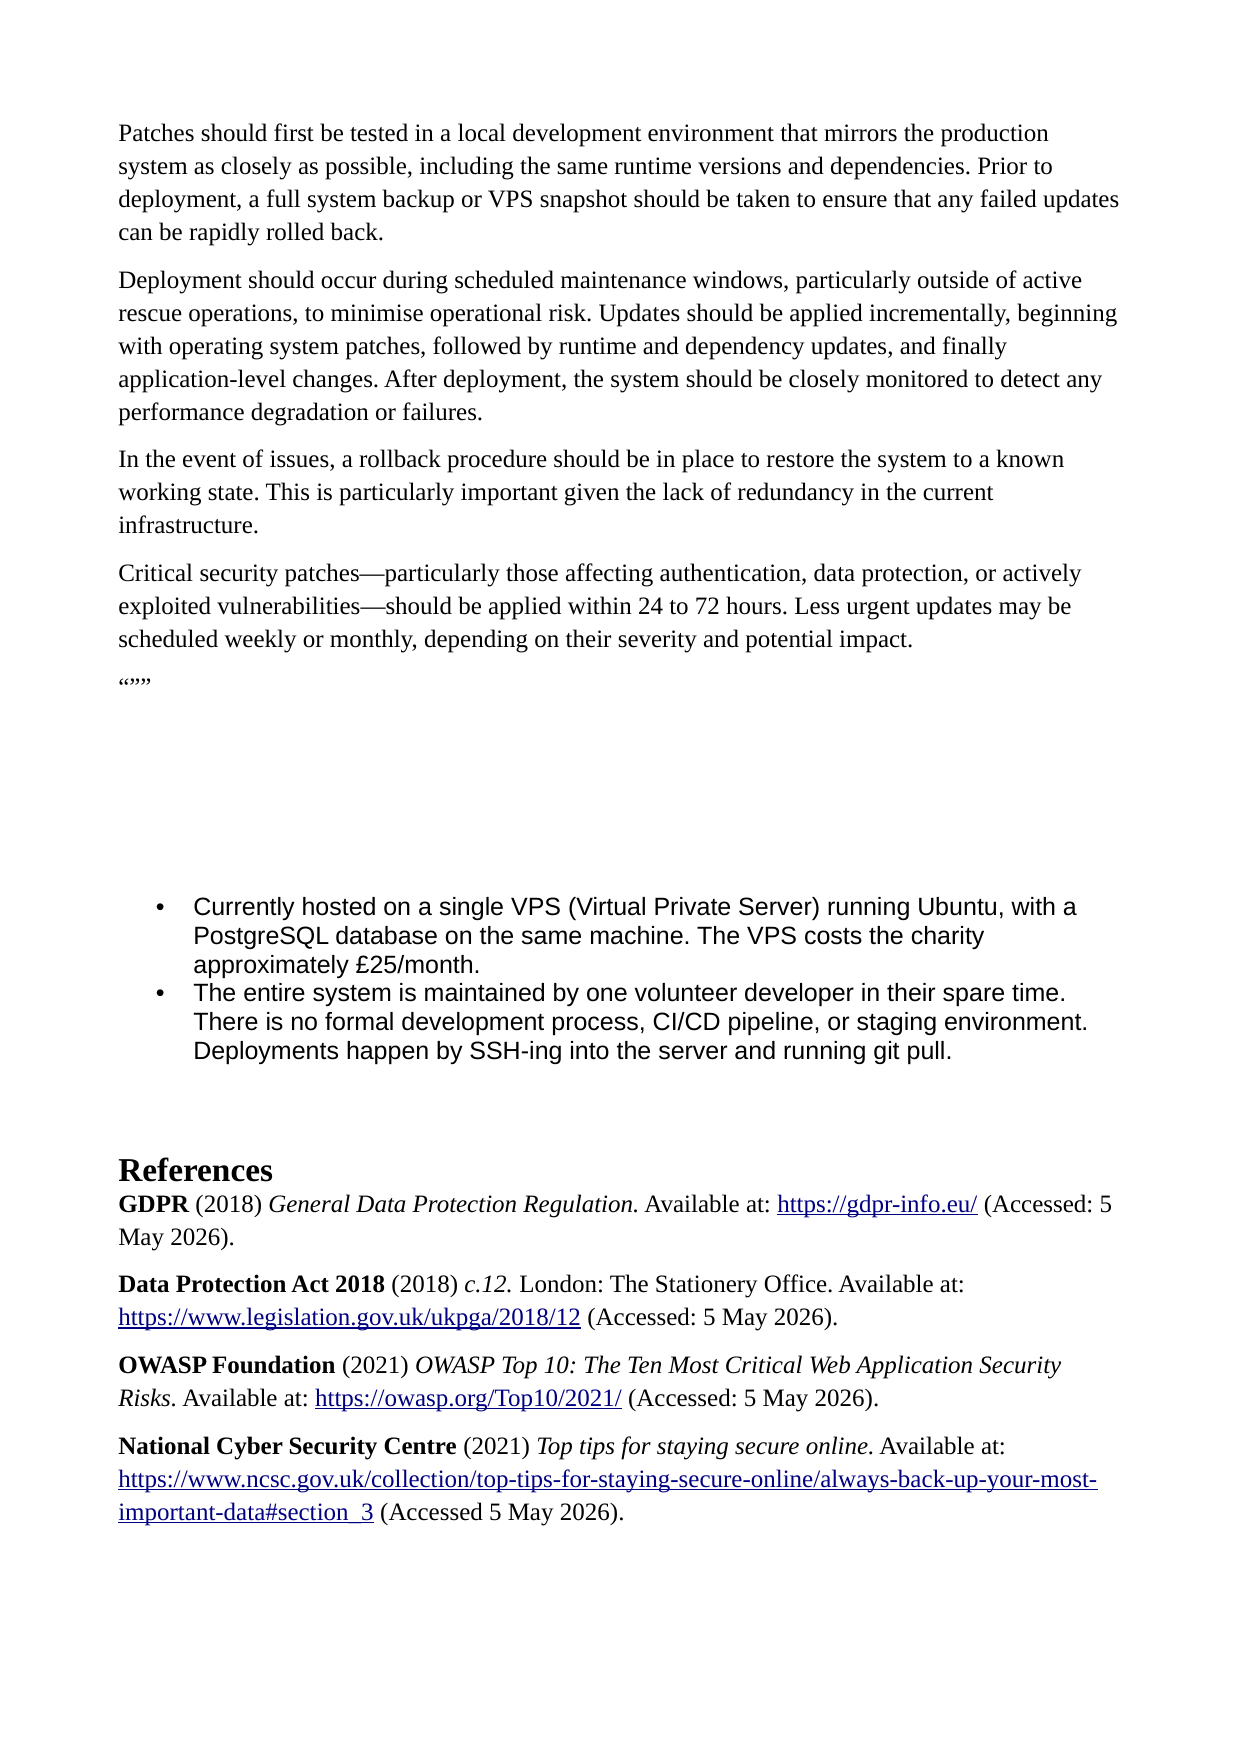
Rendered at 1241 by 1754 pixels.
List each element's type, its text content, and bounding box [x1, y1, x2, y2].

text Critical security patches—particularly those affecting authentication, data protection, or actively exploited vulnerabilities—should be applied within 24 to 72 hours. Less urgent updates may be scheduled weekly or monthly, depending on their severity and potential impact. [118, 558, 1122, 653]
text OWASP Foundation (2021) OWASP Top 10: The Ten Most Critical Web Application Security Risks. Available at: https://owasp.org/Top10/2021/ (Accessed: 5 May 2026). [118, 1350, 1122, 1412]
list The entire system is maintained by one volunteer developer in their spare time. There is no formal development process, CI/CD pipeline, or staging environment. Deployments happen by SSH-ing into the server and running git pull. [156, 978, 1122, 1065]
text References [118, 1151, 1122, 1189]
list Currently hosted on a single VPS (Virtual Private Server) running Ubuntu, with a PostgreSQL database on the same machine. The VPS costs the charity approximately £25/month. [156, 892, 1122, 978]
text In the event of issues, a rollback procedure should be in place to restore the system to a known working state. This is particularly important given the lack of redundancy in the current infrastructure. [118, 444, 1122, 539]
text “”” [118, 672, 1122, 701]
text Data Protection Act 2018 (2018) c.12. London: The Stationery Office. Available at: https://www.legislation.gov.uk/ukpga/2018/12 (Accessed: 5 May 2026). [118, 1269, 1122, 1331]
text Patches should first be tested in a local development environment that mirrors the production system as closely as possible, including the same runtime versions and dependencies. Prior to deployment, a full system backup or VPS snapshot should be taken to ensure that any failed updates can be rapidly rolled back. [118, 118, 1122, 246]
text GDPR (2018) General Data Protection Regulation. Available at: https://gdpr-info.eu/ (Accessed: 5 May 2026). [118, 1189, 1122, 1251]
text National Cyber Security Centre (2021) Top tips for staying secure online. Available at: https://www.ncsc.gov.uk/collection/top-tips-for-staying-secure-online/always-back-up-your-most-important-data#section_3 (Accessed 5 May 2026). [118, 1431, 1122, 1526]
text Deployment should occur during scheduled maintenance windows, particularly outside of active rescue operations, to minimise operational risk. Updates should be applied incrementally, beginning with operating system patches, followed by runtime and dependency updates, and finally application-level changes. After deployment, the system should be closely monitored to detect any performance degradation or failures. [118, 265, 1122, 426]
